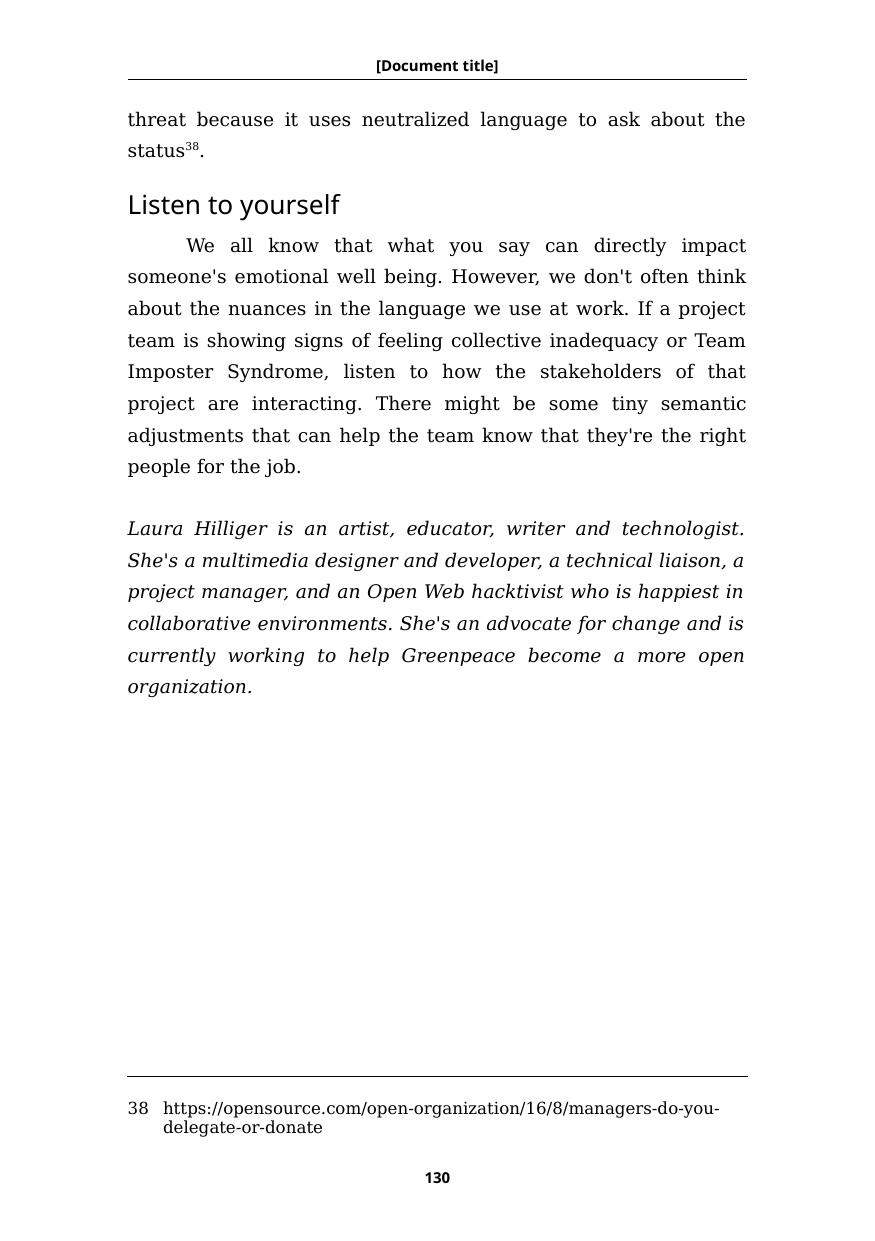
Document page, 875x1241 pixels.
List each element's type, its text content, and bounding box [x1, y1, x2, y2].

text Laura Hilliger is an artist, educator, writer and technologist. She's a multimedia designer and developer, a technical liaison, a project manager, and an Open Web hacktivist who is happiest in collaborative environments. She's an advocate for change and is currently working to help Greenpeace become a more open organization. [127, 518, 747, 698]
subtitle Listen to yourself [127, 187, 747, 222]
text https://opensource.com/open-organization/16/8/managers-do-you-delegate-or-donate [127, 1099, 747, 1138]
text threat because it uses neutralized language to ask about the status. [127, 109, 747, 162]
text We all know that what you say can directly impact someone's emotional well being. However, we don't often think about the nuances in the language we use at work. If a project team is showing signs of feeling collective inadequacy or Team Imposter Syndrome, listen to how the stakeholders of that project are interacting. There might be some tiny semantic adjustments that can help the team know that they're the right people for the job. [127, 235, 747, 478]
